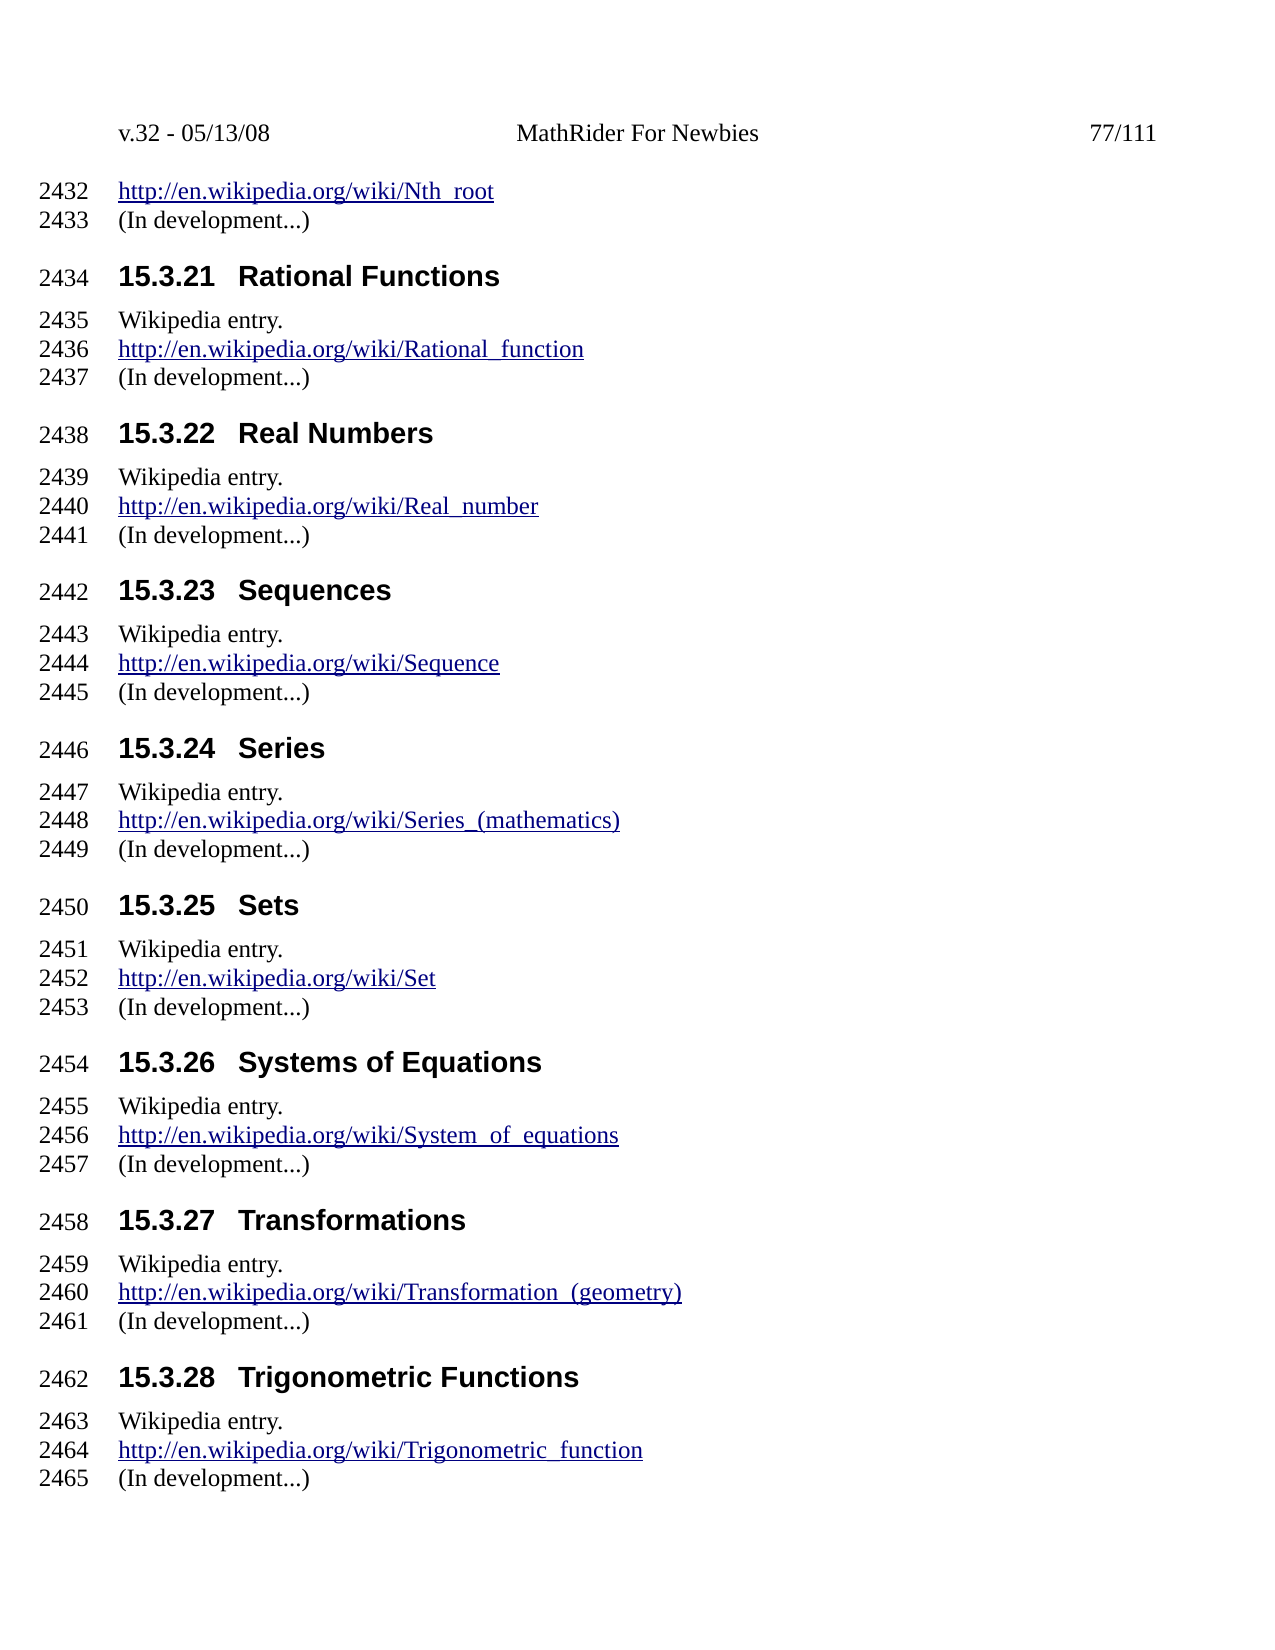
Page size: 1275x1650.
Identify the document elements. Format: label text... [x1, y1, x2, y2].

text (In development...) [118, 1149, 1157, 1178]
subtitle Systems of Equations [118, 1045, 1157, 1079]
text http://en.wikipedia.org/wiki/Transformation_(geometry) [118, 1277, 1157, 1306]
text (In development...) [118, 1306, 1157, 1335]
text Wikipedia entry. [118, 777, 1157, 806]
subtitle Real Numbers [118, 416, 1157, 450]
text Wikipedia entry. [118, 1249, 1157, 1277]
text (In development...) [118, 362, 1157, 391]
text http://en.wikipedia.org/wiki/Sequence [118, 648, 1157, 677]
subtitle Transformations [118, 1203, 1157, 1236]
text (In development...) [118, 1463, 1157, 1492]
text Wikipedia entry. [118, 1091, 1157, 1120]
text http://en.wikipedia.org/wiki/Real_number [118, 491, 1157, 520]
subtitle Series [118, 731, 1157, 764]
subtitle Sequences [118, 573, 1157, 607]
text (In development...) [118, 205, 1157, 234]
text Wikipedia entry. [118, 934, 1157, 963]
text http://en.wikipedia.org/wiki/Nth_root [118, 176, 1157, 205]
subtitle Trigonometric Functions [118, 1360, 1157, 1393]
text (In development...) [118, 520, 1157, 548]
subtitle Sets [118, 888, 1157, 922]
text Wikipedia entry. [118, 462, 1157, 491]
text http://en.wikipedia.org/wiki/Series_(mathematics) [118, 806, 1157, 834]
text http://en.wikipedia.org/wiki/Set [118, 963, 1157, 992]
subtitle Rational Functions [118, 259, 1157, 292]
text (In development...) [118, 834, 1157, 863]
text Wikipedia entry. [118, 619, 1157, 648]
text http://en.wikipedia.org/wiki/Rational_function [118, 334, 1157, 362]
text Wikipedia entry. [118, 305, 1157, 334]
text Wikipedia entry. [118, 1406, 1157, 1435]
text (In development...) [118, 992, 1157, 1020]
text http://en.wikipedia.org/wiki/Trigonometric_function [118, 1435, 1157, 1463]
text (In development...) [118, 677, 1157, 706]
text http://en.wikipedia.org/wiki/System_of_equations [118, 1120, 1157, 1149]
